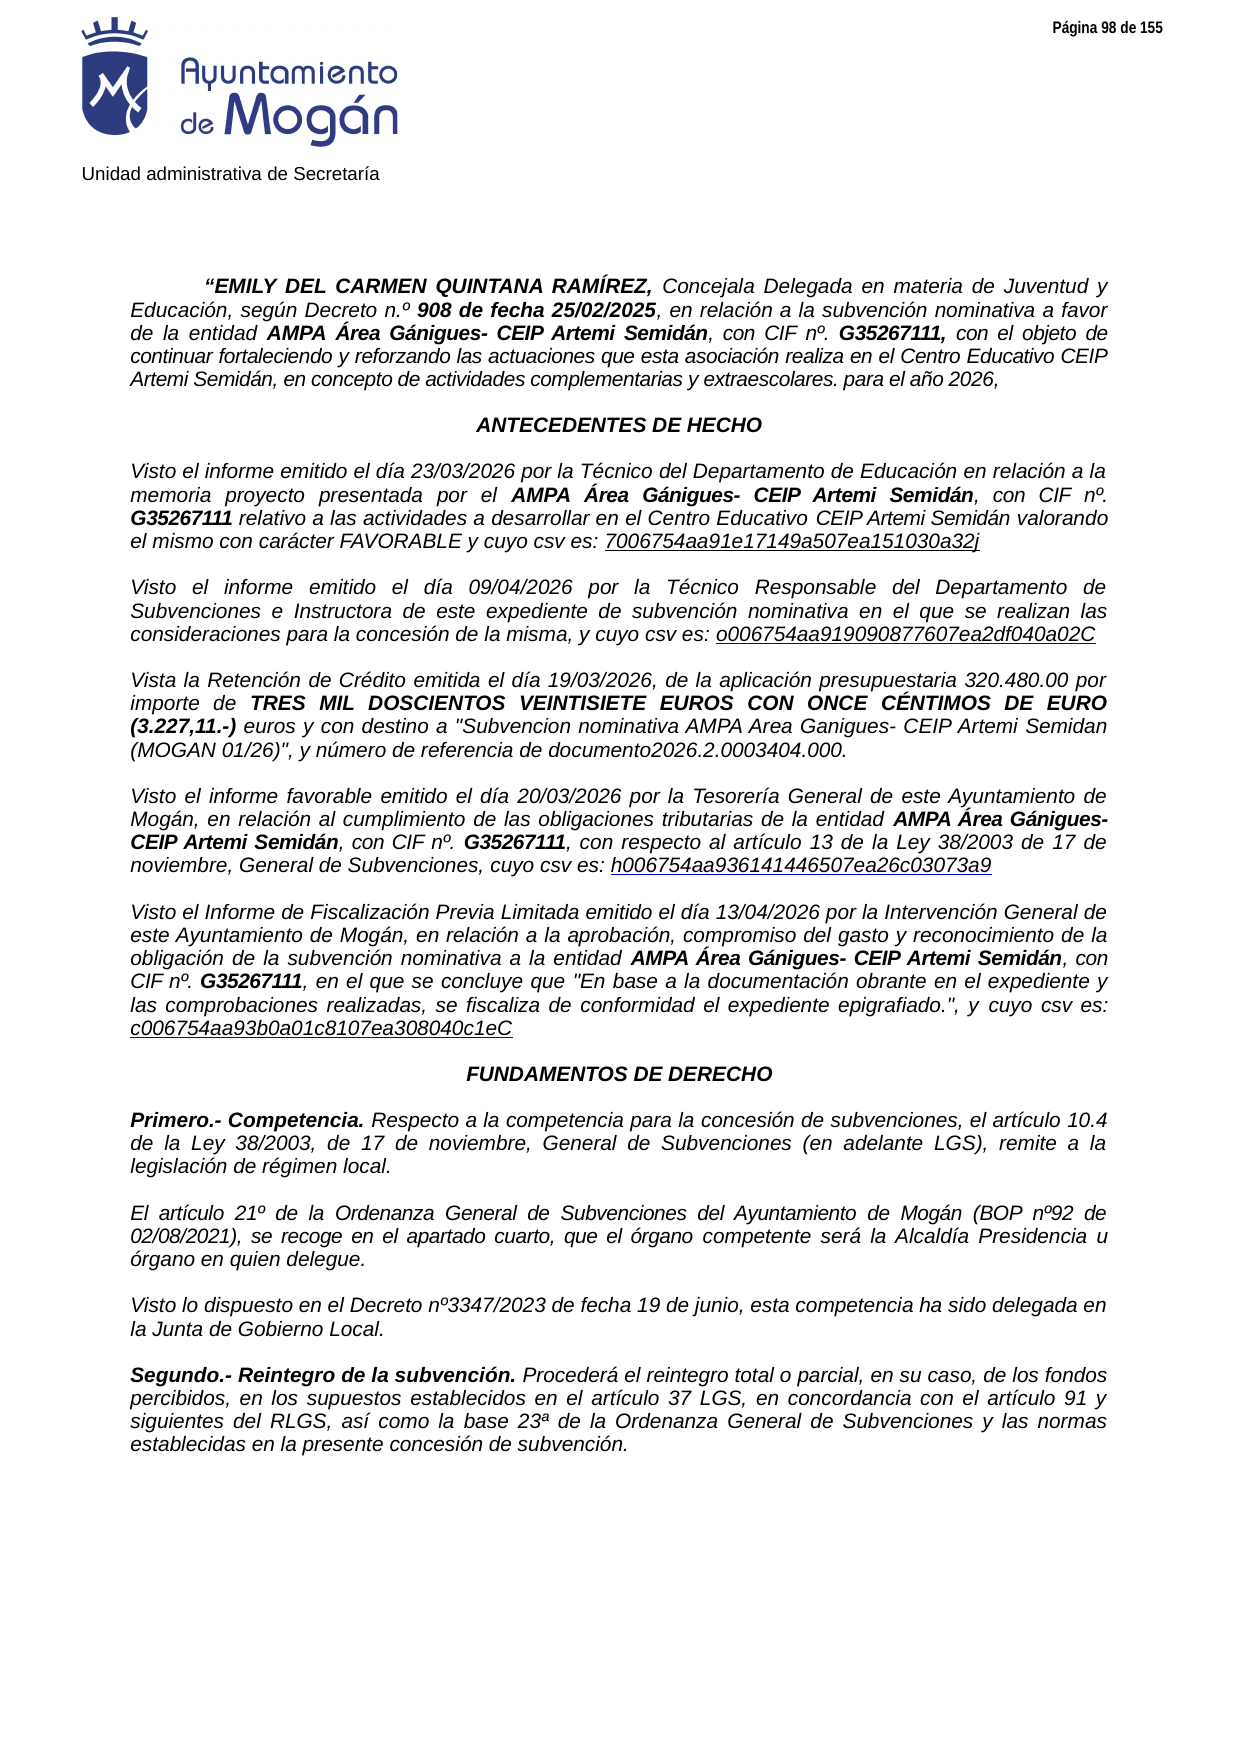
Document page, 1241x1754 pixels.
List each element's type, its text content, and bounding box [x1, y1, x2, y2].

picture [81, 17, 398, 153]
text Visto el informe emitido el día 09/04/2026 por la Técnico Responsable del Departamento de Subvenciones e Instructora de este expediente de subvención nominativa en el que se realizan las consideraciones para la concesión de la misma, y cuyo csv es: o006754aa919090877607ea2df040a02C [130, 576, 1110, 646]
text Visto el informe emitido el día 23/03/2026 por la Técnico del Departamento de Educación en relación a la memoria proyecto presentada por el AMPA Área Gánigues- CEIP Artemi Semidán, con CIF nº. G35267111 relativo a las actividades a desarrollar en el Centro Educativo CEIP Artemi Semidán valorando el mismo con carácter FAVORABLE y cuyo csv es: 7006754aa91e17149a507ea151030a32j [130, 460, 1110, 553]
text Segundo.- Reintegro de la subvención. Procederá el reintegro total o parcial, en su caso, de los fondos percibidos, en los supuestos establecidos en el artículo 37 LGS, en concordancia con el artículo 91 y siguientes del RLGS, así como la base 23ª de la Ordenanza General de Subvenciones y las normas establecidas en la presente concesión de subvención. [130, 1363, 1110, 1456]
text “EMILY DEL CARMEN QUINTANA RAMÍREZ, Concejala Delegada en materia de Juventud y Educación, según Decreto n.º 908 de fecha 25/02/2025, en relación a la subvención nominativa a favor de la entidad AMPA Área Gánigues- CEIP Artemi Semidán, con CIF nº. G35267111, con el objeto de continuar fortaleciendo y reforzando las actuaciones que esta asociación realiza en el Centro Educativo CEIP Artemi Semidán, en concepto de actividades complementarias y extraescolares. para el año 2026, [130, 275, 1110, 391]
text Vista la Retención de Crédito emitida el día 19/03/2026, de la aplicación presupuestaria 320.480.00 por importe de TRES MIL DOSCIENTOS VEINTISIETE EUROS CON ONCE CÉNTIMOS DE EURO (3.227,11.-) euros y con destino a "Subvencion nominativa AMPA Area Ganigues- CEIP Artemi Semidan (MOGAN 01/26)", y número de referencia de documento2026.2.0003404.000. [130, 668, 1110, 761]
text ANTECEDENTES DE HECHO [130, 414, 1110, 437]
text Visto el informe favorable emitido el día 20/03/2026 por la Tesorería General de este Ayuntamiento de Mogán, en relación al cumplimiento de las obligaciones tributarias de la entidad AMPA Área Gánigues- CEIP Artemi Semidán, con CIF nº. G35267111, con respecto al artículo 13 de la Ley 38/2003 de 17 de noviembre, General de Subvenciones, cuyo csv es: h006754aa936141446507ea26c03073a9 [130, 784, 1110, 877]
text Visto lo dispuesto en el Decreto nº3347/2023 de fecha 19 de junio, esta competencia ha sido delegada en la Junta de Gobierno Local. [130, 1294, 1110, 1340]
text El artículo 21º de la Ordenanza General de Subvenciones del Ayuntamiento de Mogán (BOP nº92 de 02/08/2021), se recoge en el apartado cuarto, que el órgano competente será la Alcaldía Presidencia u órgano en quien delegue. [130, 1201, 1110, 1271]
text FUNDAMENTOS DE DERECHO [130, 1062, 1110, 1086]
text Primero.- Competencia. Respecto a la competencia para la concesión de subvenciones, el artículo 10.4 de la Ley 38/2003, de 17 de noviembre, General de Subvenciones (en adelante LGS), remite a la legislación de régimen local. [130, 1109, 1110, 1178]
text Visto el Informe de Fiscalización Previa Limitada emitido el día 13/04/2026 por la Intervención General de este Ayuntamiento de Mogán, en relación a la aprobación, compromiso del gasto y reconocimiento de la obligación de la subvención nominativa a la entidad AMPA Área Gánigues- CEIP Artemi Semidán, con CIF nº. G35267111, en el que se concluye que "En base a la documentación obrante en el expediente y las comprobaciones realizadas, se fiscaliza de conformidad el expediente epigrafiado.", y cuyo csv es: c006754aa93b0a01c8107ea308040c1eC [130, 900, 1110, 1039]
